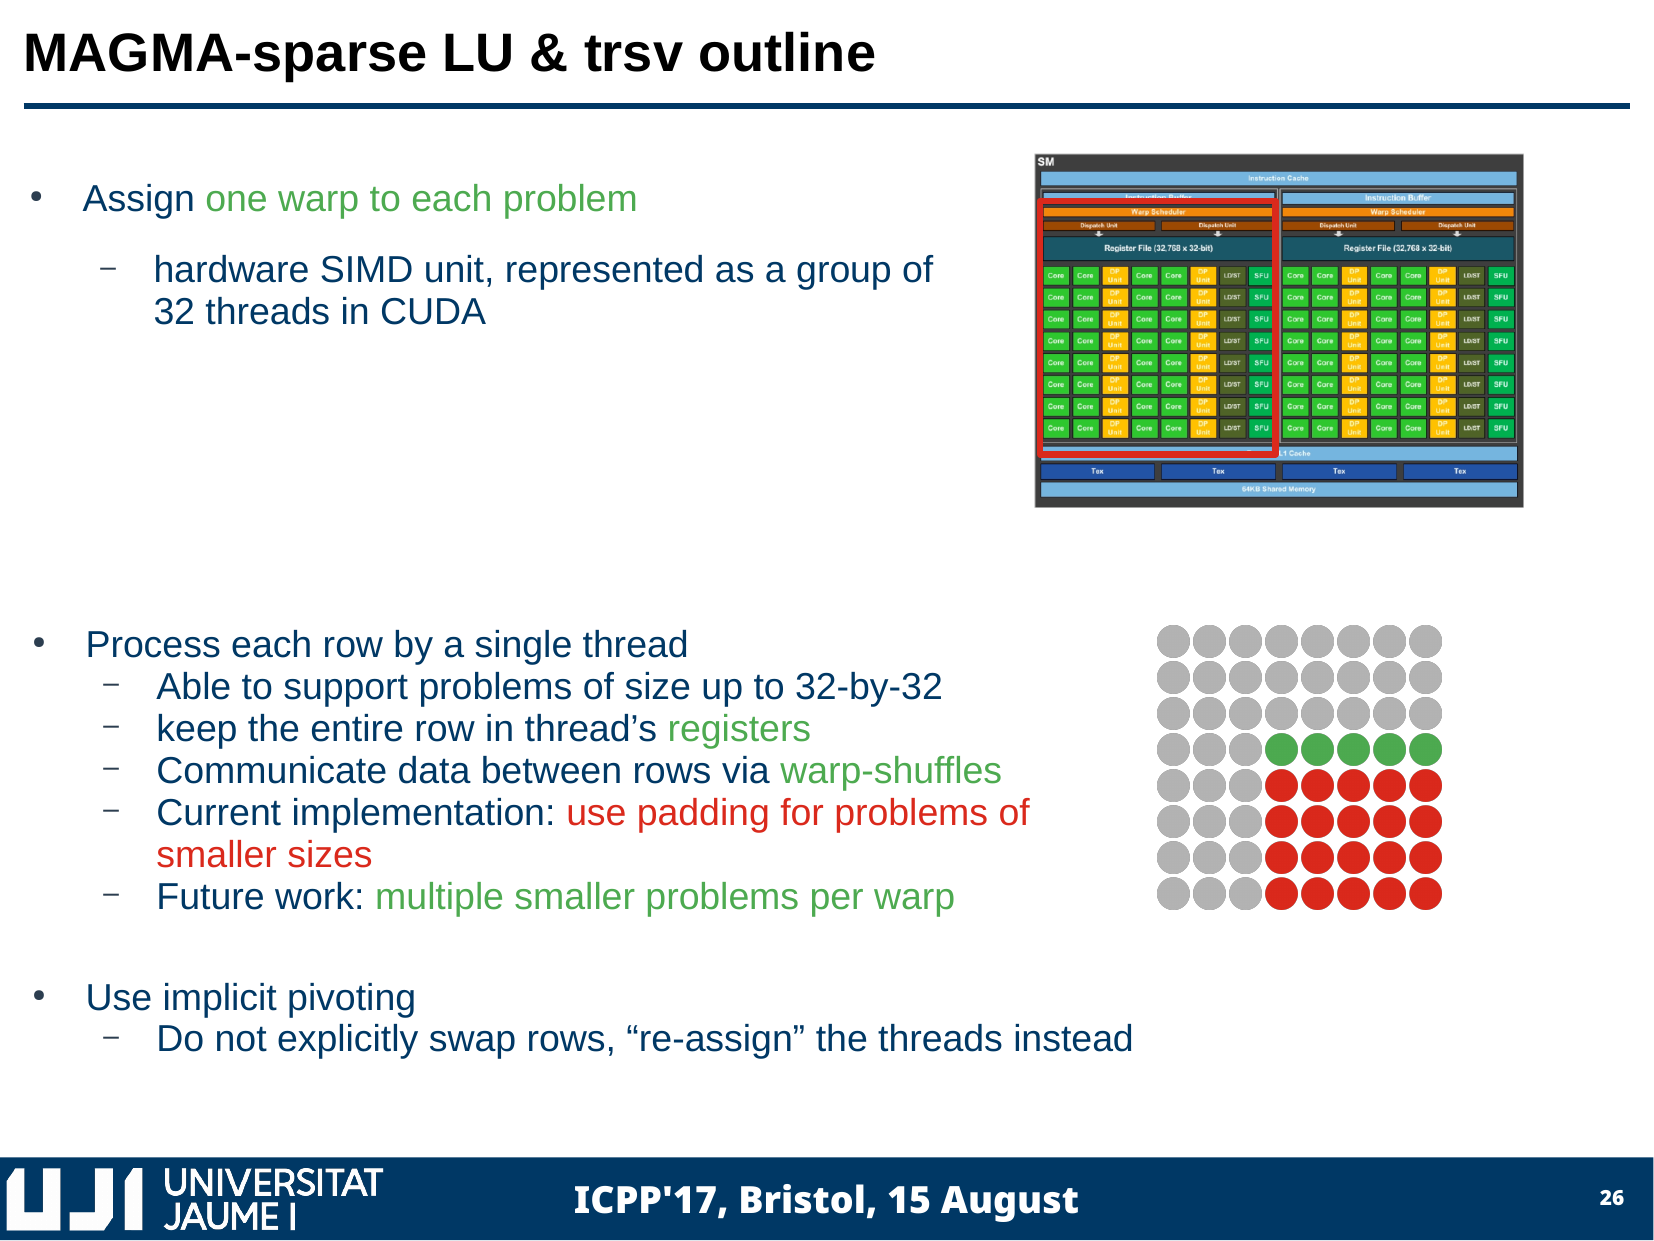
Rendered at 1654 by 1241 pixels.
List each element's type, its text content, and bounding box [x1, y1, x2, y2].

title MAGMA-sparse LU & trsv outline [23, 0, 1630, 107]
text_box Process each row by a single thread Able to support problems of size up to 32-by-32 keep the entire row in thread’s registers Communicate data between rows via warp-shuffles Current implementation: use padding for problems of smaller sizes Future work: multiple smaller problems per warp [0, 615, 1134, 922]
text_box Use implicit pivoting Do not explicitly swap rows, “re-assign” the threads instead [0, 968, 1501, 1111]
picture [0, 1158, 390, 1241]
picture [1034, 153, 1524, 508]
list Assign one warp to each problem hardware SIMD unit, represented as a group of 32 threads in CUDA [11, 177, 945, 567]
picture [1157, 625, 1442, 910]
